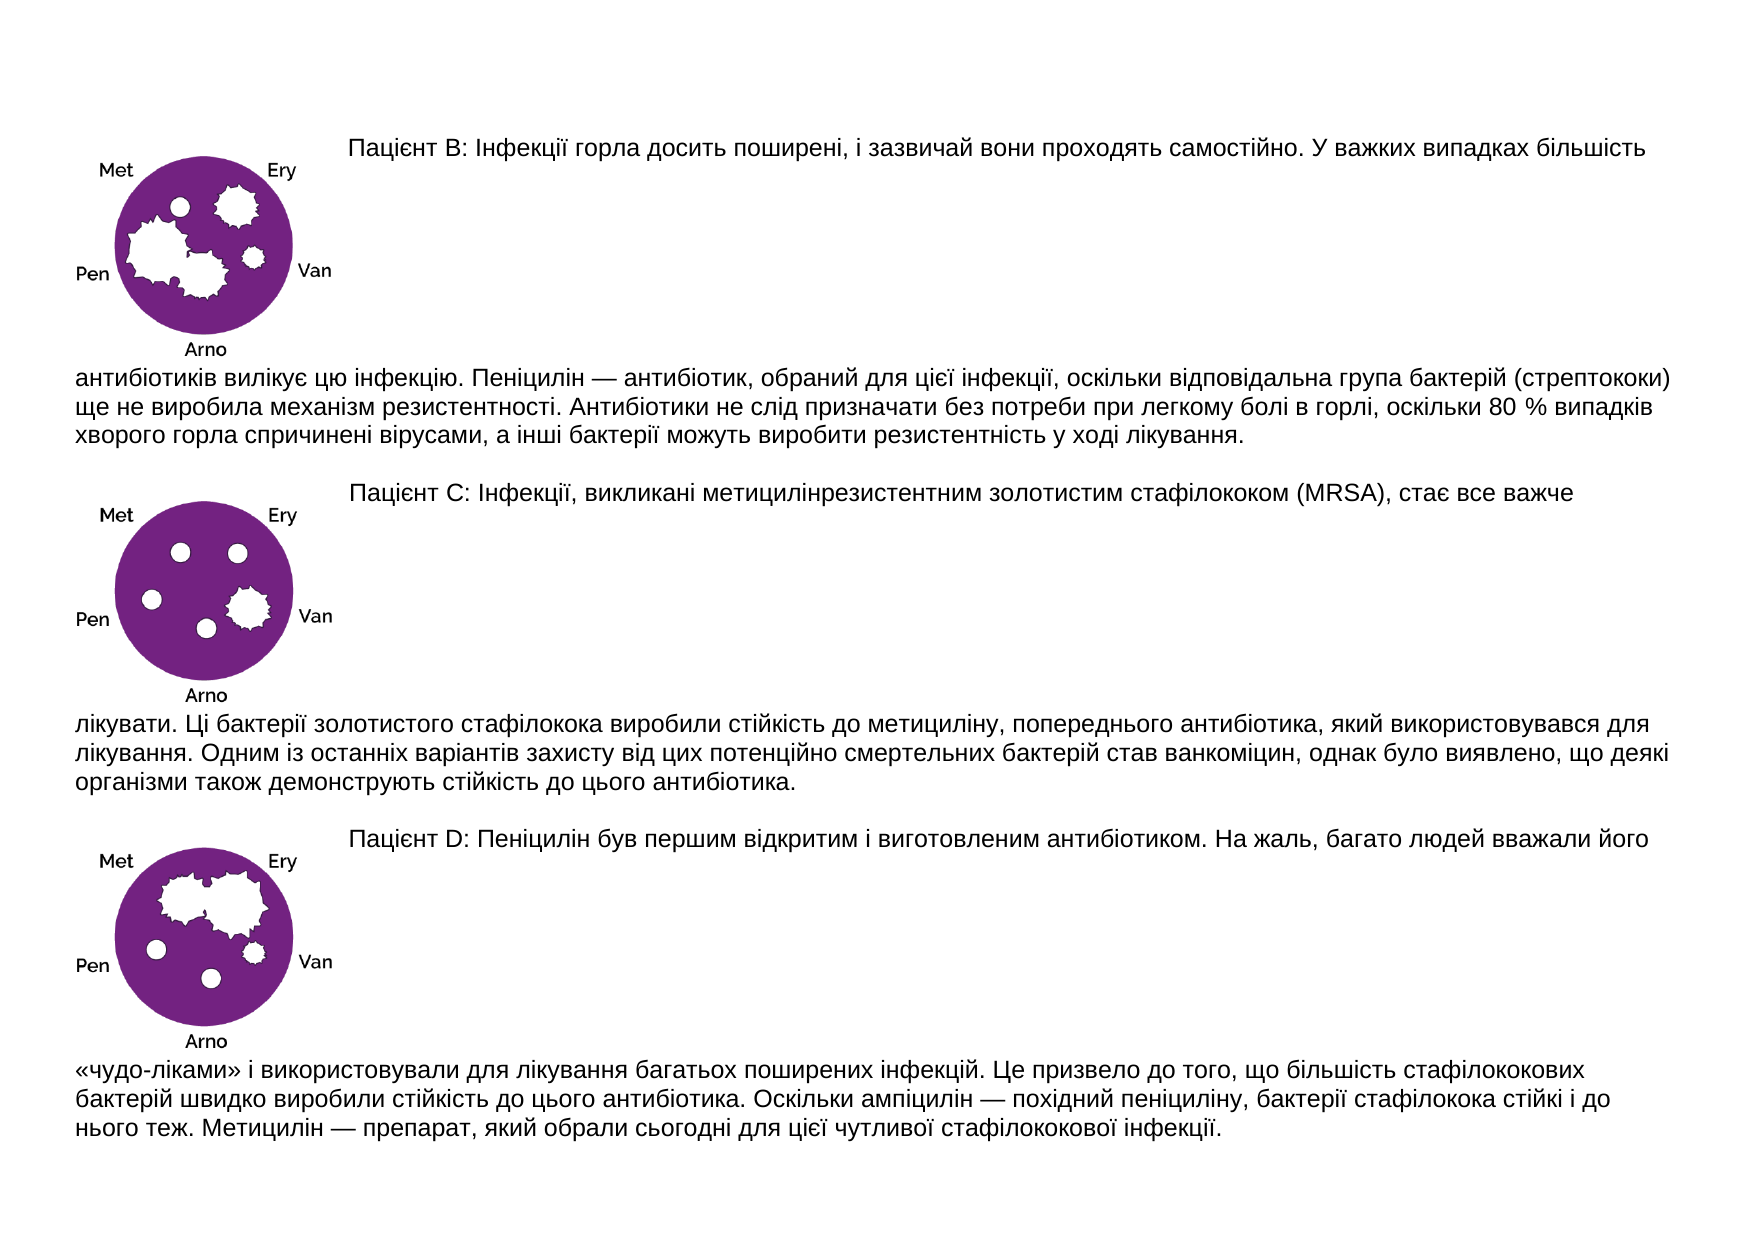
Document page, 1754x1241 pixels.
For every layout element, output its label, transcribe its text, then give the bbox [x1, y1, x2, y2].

text Пацієнт C: Інфекції, викликані метицилінрезистентним золотистим стафілококом (MRSA), стає все важче лікувати. Ці бактерії золотистого стафілокока виробили стійкість до метициліну, попереднього антибіотика, який використовувався для лікування. Одним із останніх варіантів захисту від цих потенційно смертельних бактерій став ванкоміцин, однак було виявлено, що деякі організми також демонструють стійкість до цього антибіотика. [75, 478, 1679, 795]
text Пацієнт B: Інфекції горла досить поширені, і зазвичай вони проходять самостійно. У важких випадках більшість антибіотиків вилікує цю інфекцію. Пеніцилін — антибіотик, обраний для цієї інфекції, оскільки відповідальна група бактерій (стрептококи) ще не виробила механізм резистентності. Антибіотики не слід призначати без потреби при легкому болі в горлі, оскільки 80 % випадків хворого горла спричинені вірусами, а інші бактерії можуть виробити резистентність у ході лікування. [75, 133, 1679, 449]
text Пацієнт D: Пеніцилін був першим відкритим і виготовленим антибіотиком. На жаль, багато людей вважали його «чудо-ліками» і використовували для лікування багатьох поширених інфекцій. Це призвело до того, що більшість стафілококових бактерій швидко виробили стійкість до цього антибіотика. Оскільки ампіцилін — похідний пеніциліну, бактерії стафілокока стійкі і до нього теж. Метицилін — препарат, який обрали сьогодні для цієї чутливої стафілококової інфекції. [75, 824, 1679, 1141]
